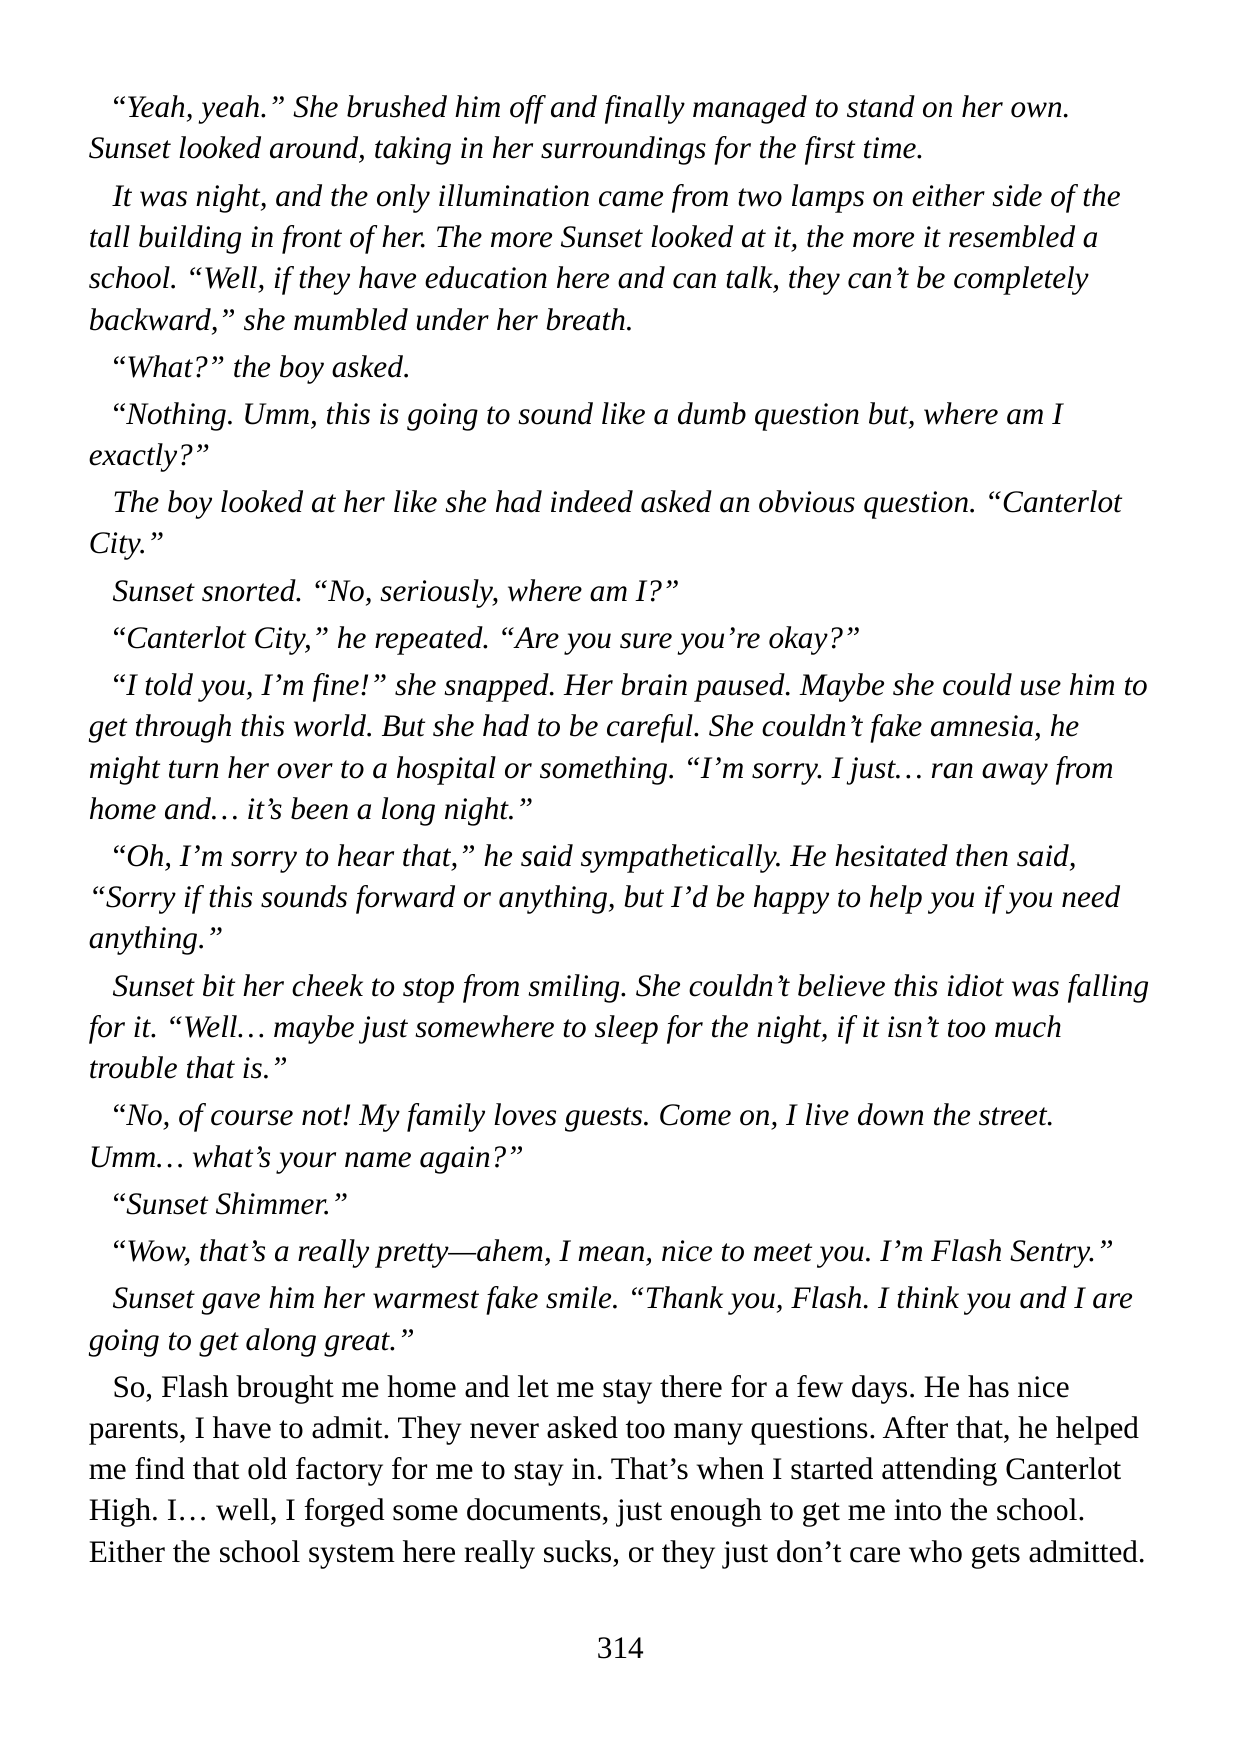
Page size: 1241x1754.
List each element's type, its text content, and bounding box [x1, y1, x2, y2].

text “Canterlot City,” he repeated. “Are you sure you’re okay?” [88, 619, 1152, 655]
text Sunset bit her cheek to stop from smiling. She couldn’t believe this idiot was falling for it. “Well… maybe just somewhere to sleep for the night, if it isn’t too much trouble that is.” [88, 967, 1152, 1085]
text So, Flash brought me home and let me stay there for a few days. He has nice parents, I have to admit. They never asked too many questions. After that, he helped me find that old factory for me to stay in. That’s when I started attending Canterlot High. I… well, I forged some documents, just enough to get me into the school. Either the school system here really sucks, or they just don’t care who gets admitted. [88, 1368, 1152, 1569]
text “Wow, that’s a really pretty—ahem, I mean, nice to meet you. I’m Flash Sentry.” [88, 1232, 1152, 1268]
text “Oh, I’m sorry to hear that,” he said sympathetically. He hesitated then said, “Sorry if this sounds forward or anything, but I’d be happy to help you if you need anything.” [88, 837, 1152, 956]
text Sunset snorted. “No, seriously, where am I?” [88, 572, 1152, 608]
text “What?” the boy asked. [88, 348, 1152, 384]
text It was night, and the only illumination came from two lamps on either side of the tall building in front of her. The more Sunset looked at it, the more it resembled a school. “Well, if they have education here and can talk, they can’t be completely backward,” she mumbled under her breath. [88, 177, 1152, 337]
text The boy looked at her like she had indeed asked an obvious question. “Canterlot City.” [88, 483, 1152, 561]
text “Nothing. Umm, this is going to sound like a dumb question but, where am I exactly?” [88, 395, 1152, 472]
text “Sunset Shimmer.” [88, 1185, 1152, 1221]
text “No, of course not! My family loves guests. Come on, I live down the street. Umm… what’s your name again?” [88, 1097, 1152, 1174]
text Sunset gave him her warmest fake smile. “Thank you, Flash. I think you and I are going to get along great.” [88, 1279, 1152, 1357]
text “I told you, I’m fine!” she snapped. Her brain paused. Maybe she could use him to get through this world. But she had to be careful. She couldn’t fake amnesia, he might turn her over to a hospital or something. “I’m sorry. I just… ran away from home and… it’s been a long night.” [88, 666, 1152, 826]
text “Yeah, yeah.” She brushed him off and finally managed to stand on her own. Sunset looked around, taking in her surroundings for the first time. [88, 88, 1152, 166]
